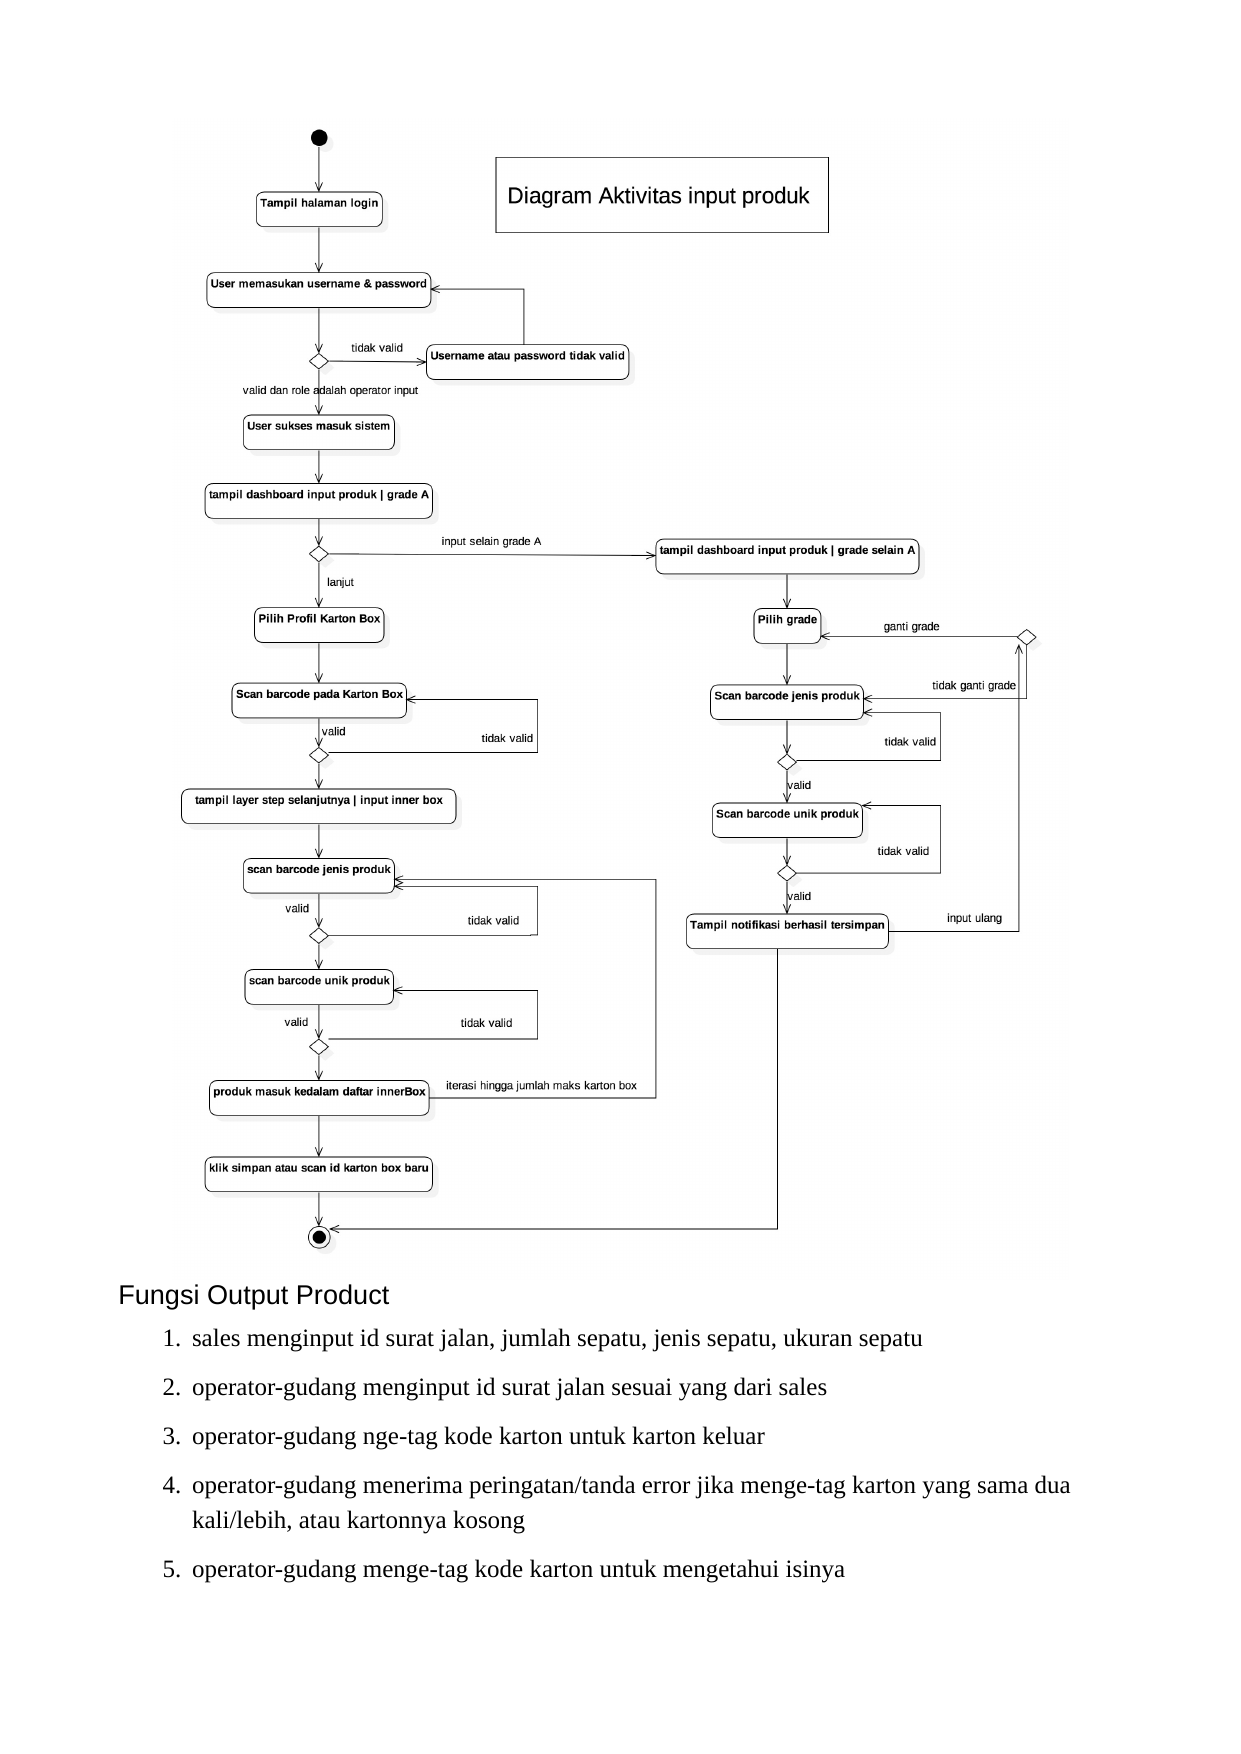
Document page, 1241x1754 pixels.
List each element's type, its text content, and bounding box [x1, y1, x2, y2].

list sales menginput id surat jalan, jumlah sepatu, jenis sepatu, ukuran sepatu [162, 1323, 1122, 1352]
picture [171, 118, 1069, 1280]
list operator-gudang nge-tag kode karton untuk karton keluar [162, 1421, 1122, 1450]
subtitle Fungsi Output Product [118, 1280, 1122, 1311]
list operator-gudang menginput id surat jalan sesuai yang dari sales [162, 1372, 1122, 1401]
list operator-gudang menge-tag kode karton untuk mengetahui isinya [162, 1554, 1122, 1583]
list operator-gudang menerima peringatan/tanda error jika menge-tag karton yang sama dua kali/lebih, atau kartonnya kosong [162, 1470, 1122, 1533]
